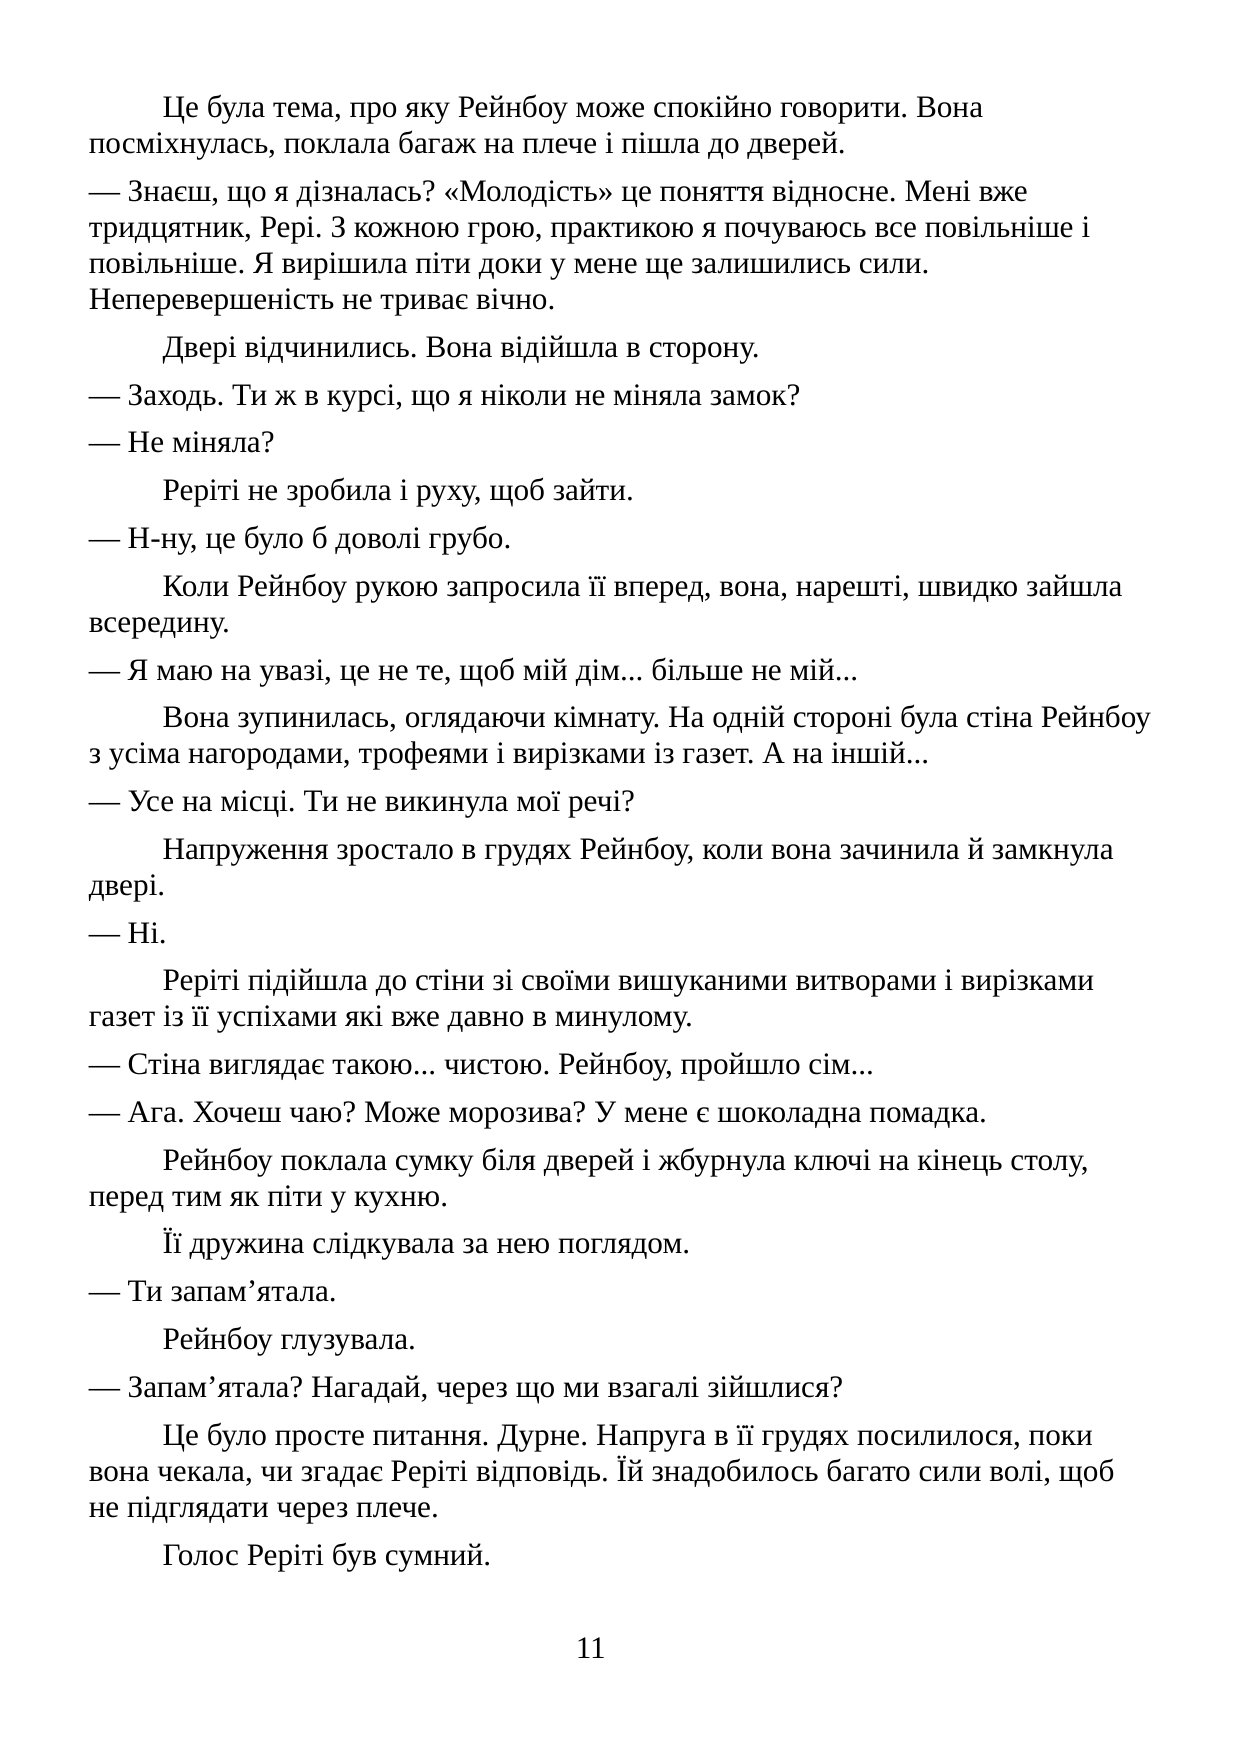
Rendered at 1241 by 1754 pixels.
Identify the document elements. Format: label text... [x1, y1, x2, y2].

text — Знаєш, що я дізналась? «Молодість» це поняття відносне. Мені вже тридцятник, Рері. З кожною грою, практикою я почуваюсь все повільніше і повільніше. Я вирішила піти доки у мене ще залишились сили. Неперевершеність не триває вічно. [88, 172, 1152, 316]
text — Усе на місці. Ти не викинула мої речі? [88, 782, 1152, 818]
text — Стіна виглядає такою... чистою. Рейнбоу, пройшло сім... [88, 1045, 1152, 1081]
text Це була тема, про яку Рейнбоу може спокійно говорити. Вона посміхнулась, поклала багаж на плече і пішла до дверей. [88, 88, 1152, 160]
text Вона зупинилась, оглядаючи кімнату. На одній стороні була стіна Рейнбоу з усіма нагородами, трофеями і вирізками із газет. А на іншій... [88, 698, 1152, 770]
text Коли Рейнбоу рукою запросила її вперед, вона, нарешті, швидко зайшла всередину. [88, 567, 1152, 639]
text Рейнбоу поклала сумку біля дверей і жбурнула ключі на кінець столу, перед тим як піти у кухню. [88, 1141, 1152, 1213]
text — Заходь. Ти ж в курсі, що я ніколи не міняла замок? [88, 376, 1152, 412]
text — Не міняла? [88, 423, 1152, 459]
text Рейнбоу глузувала. [88, 1320, 1152, 1356]
text — Ні. [88, 914, 1152, 950]
text Двері відчинились. Вона відійшла в сторону. [88, 328, 1152, 364]
text Голос Реріті був сумний. [88, 1536, 1152, 1572]
text — Н-ну, це було б доволі грубо. [88, 519, 1152, 555]
text Напруження зростало в грудях Рейнбоу, коли вона зачинила й замкнула двері. [88, 830, 1152, 902]
text — Ага. Хочеш чаю? Може морозива? У мене є шоколадна помадка. [88, 1093, 1152, 1129]
text — Запам’ятала? Нагадай, через що ми взагалі зійшлися? [88, 1368, 1152, 1404]
text Її дружина слідкувала за нею поглядом. [88, 1225, 1152, 1261]
text Реріті підійшла до стіни зі своїми вишуканими витворами і вирізками газет із її успіхами які вже давно в минулому. [88, 962, 1152, 1033]
text — Я маю на увазі, це не те, щоб мій дім... більше не мій... [88, 651, 1152, 687]
text — Ти запам’ятала. [88, 1273, 1152, 1308]
text Це було просте питання. Дурне. Напруга в її грудях посилилося, поки вона чекала, чи згадає Реріті відповідь. Їй знадобилось багато сили волі, щоб не підглядати через плече. [88, 1416, 1152, 1524]
text Реріті не зробила і руху, щоб зайти. [88, 471, 1152, 507]
